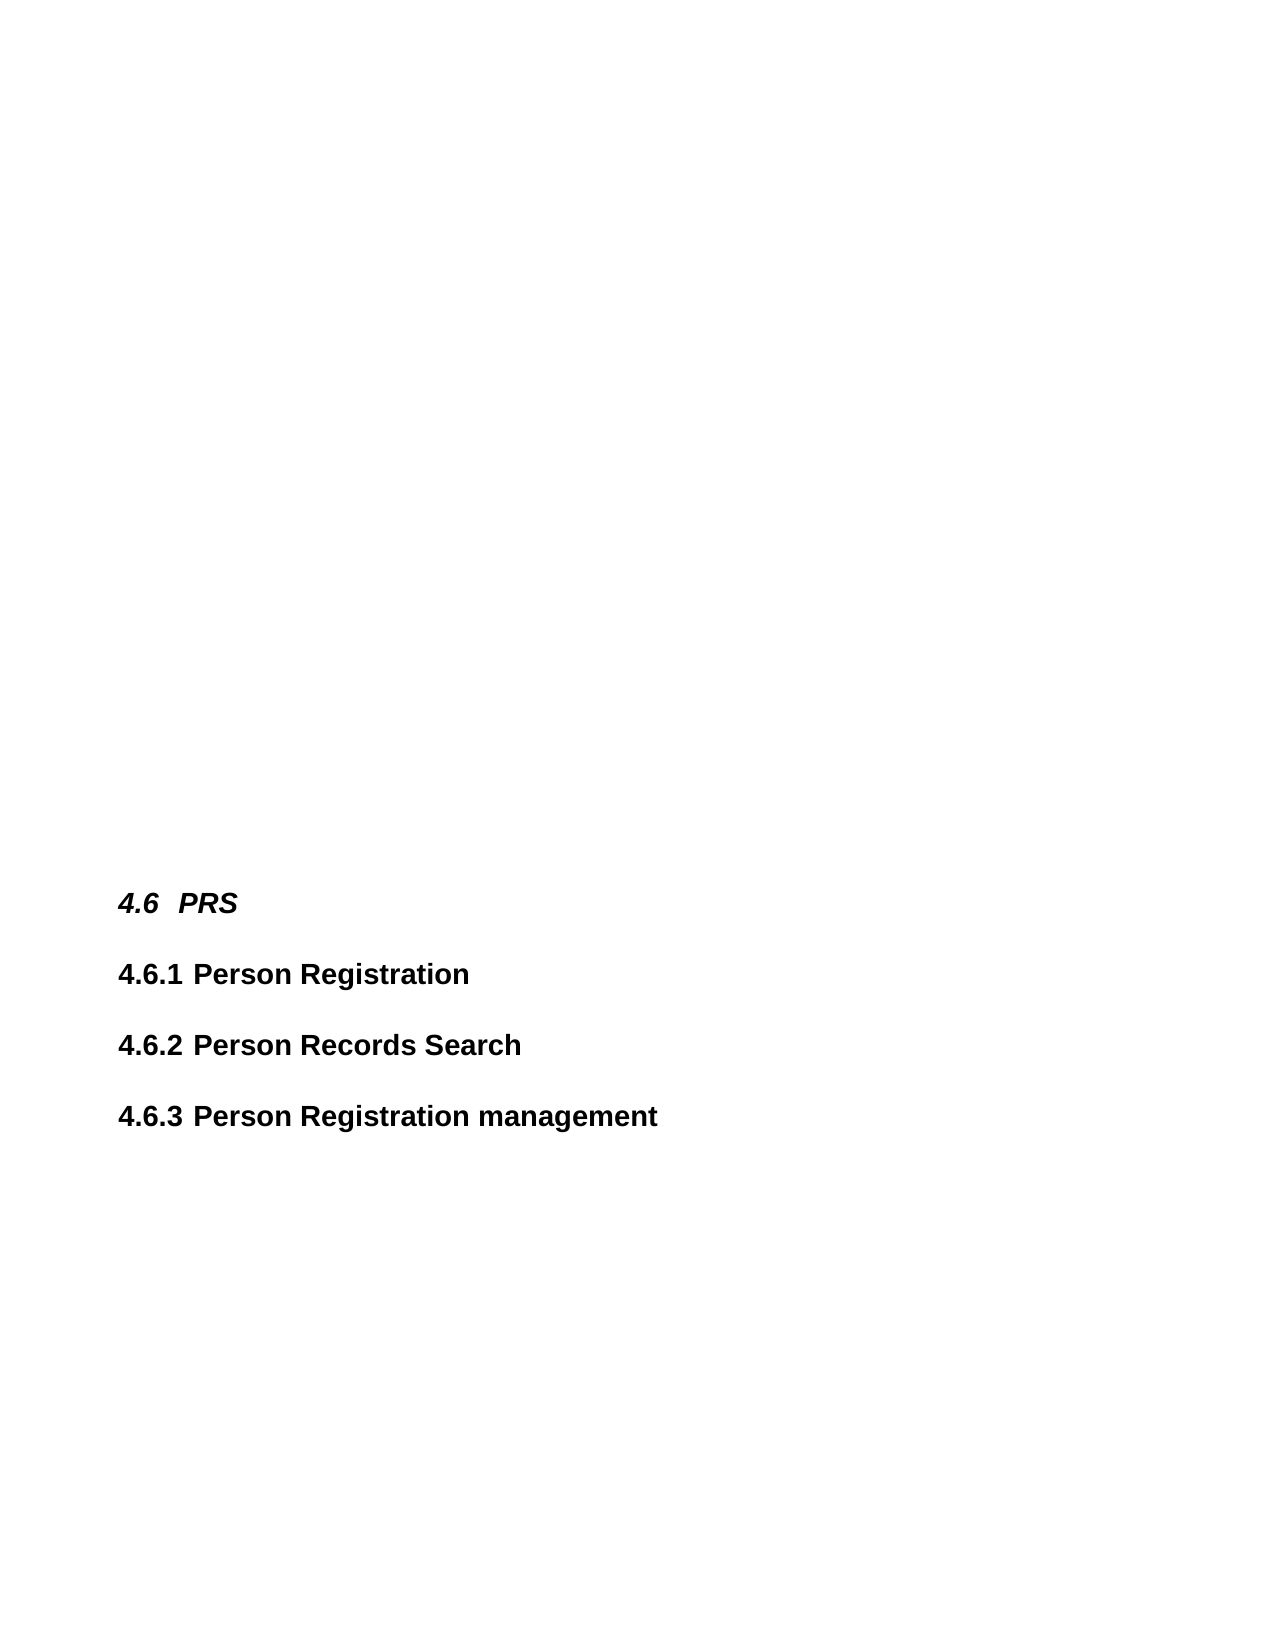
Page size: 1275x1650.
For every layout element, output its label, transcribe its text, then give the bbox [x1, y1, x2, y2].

subtitle Person Records Search [118, 1028, 1157, 1061]
subtitle Person Registration [118, 957, 1157, 990]
subtitle Person Registration management [118, 1099, 1157, 1132]
subtitle PRS [118, 886, 1157, 919]
